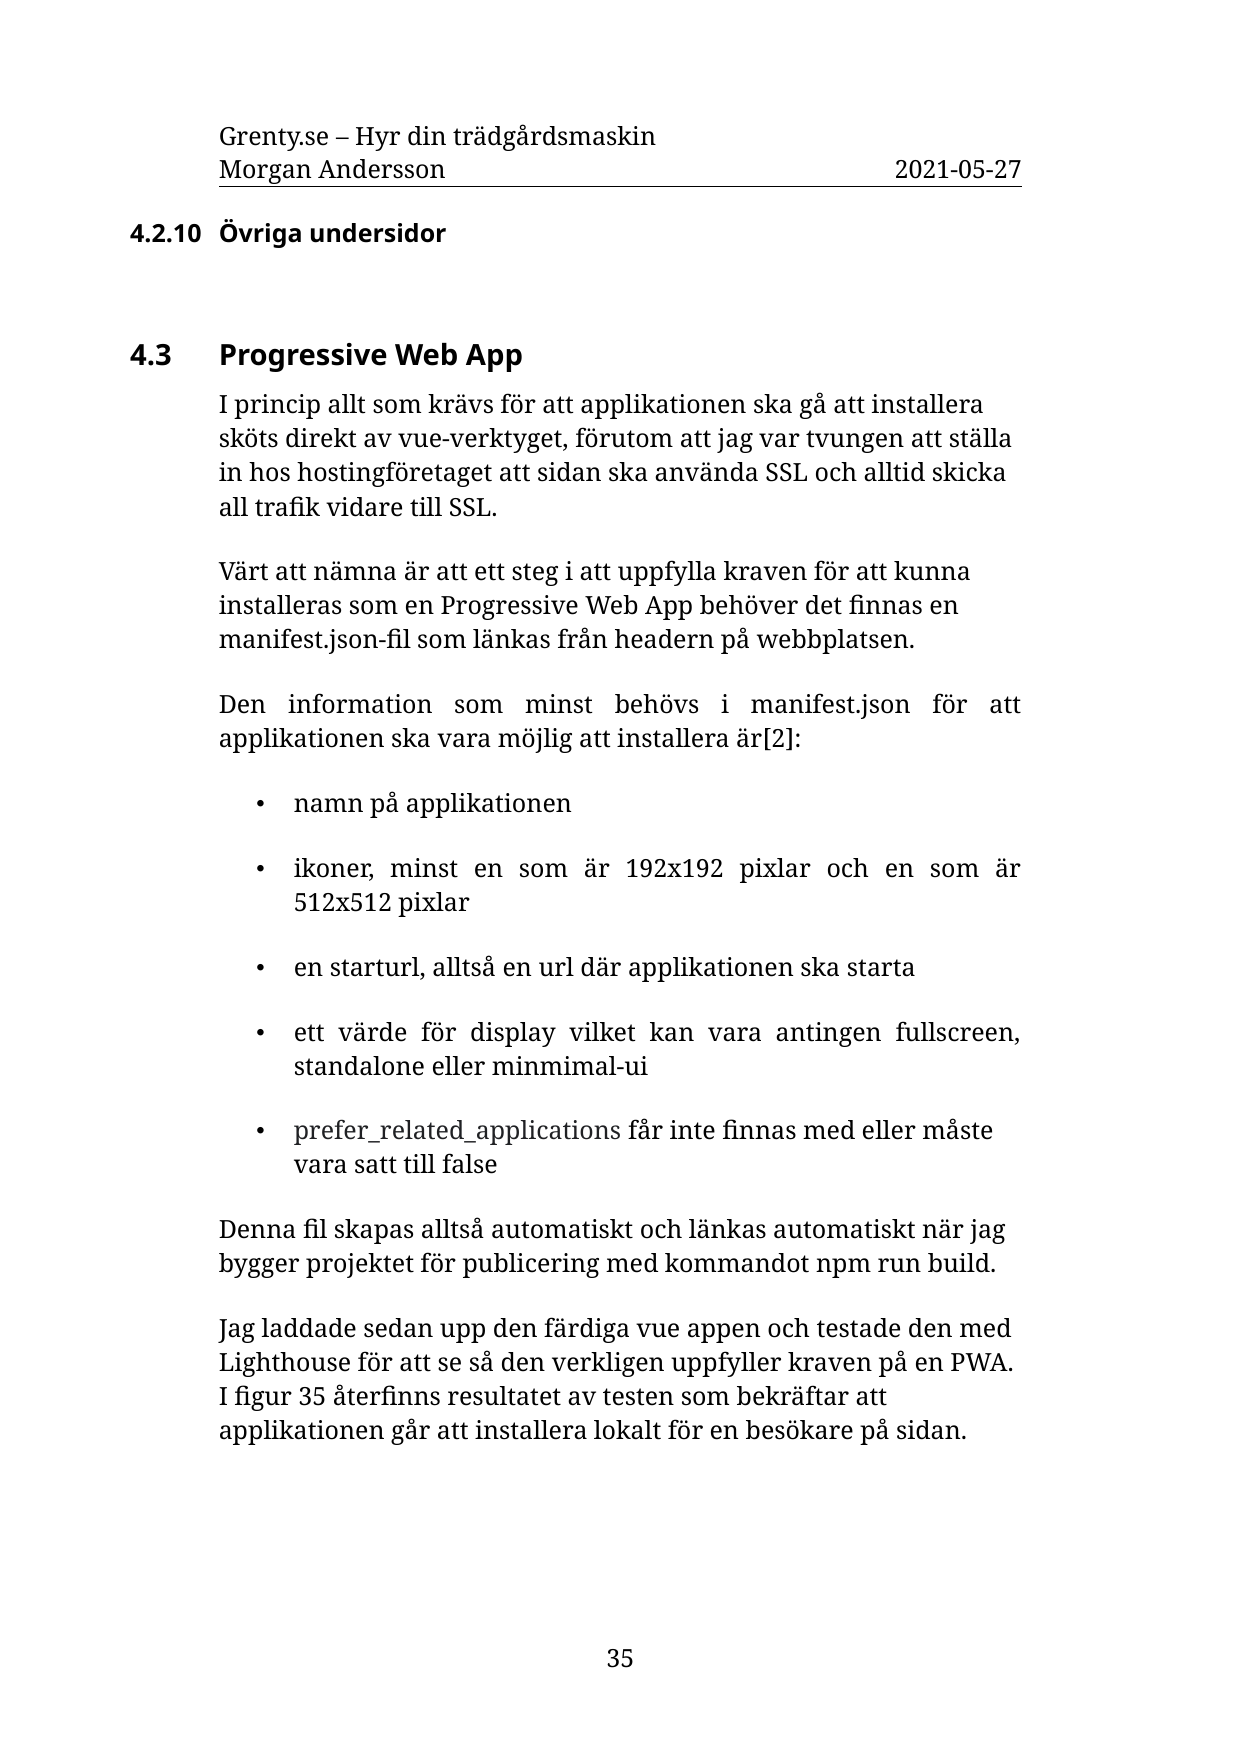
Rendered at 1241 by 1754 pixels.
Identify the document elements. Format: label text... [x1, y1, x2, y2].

text Jag laddade sedan upp den färdiga vue appen och testade den med Lighthouse för att se så den verkligen uppfyller kraven på en PWA. I figur 35 återfinns resultatet av testen som bekräftar att applikationen går att installera lokalt för en besökare på sidan. [218, 1311, 1022, 1447]
list namn på applikationen [256, 786, 1022, 820]
text Värt att nämna är att ett steg i att uppfylla kraven för att kunna installeras som en Progressive Web App behöver det finnas en manifest.json-fil som länkas från headern på webbplatsen. [218, 554, 1022, 656]
list en starturl, alltså en url där applikationen ska starta [256, 949, 1022, 983]
text I princip allt som krävs för att applikationen ska gå att installera sköts direkt av vue-verktyget, förutom att jag var tvungen att ställa in hos hostingföretaget att sidan ska använda SSL och alltid skicka all trafik vidare till SSL. [218, 387, 1022, 523]
subtitle Progressive Web App [130, 334, 1022, 374]
text Den information som minst behövs i manifest.json för att applikationen ska vara möjlig att installera är[2]: [218, 687, 1022, 755]
list prefer_related_applications får inte finnas med eller måste vara satt till false [256, 1113, 1022, 1181]
list ett värde för display vilket kan vara antingen fullscreen, standalone eller minmimal-ui [256, 1014, 1022, 1082]
subtitle Övriga undersidor [130, 216, 1022, 250]
list ikoner, minst en som är 192x192 pixlar och en som är 512x512 pixlar [256, 851, 1022, 919]
text Denna fil skapas alltså automatiskt och länkas automatiskt när jag bygger projektet för publicering med kommandot npm run build. [218, 1212, 1022, 1280]
